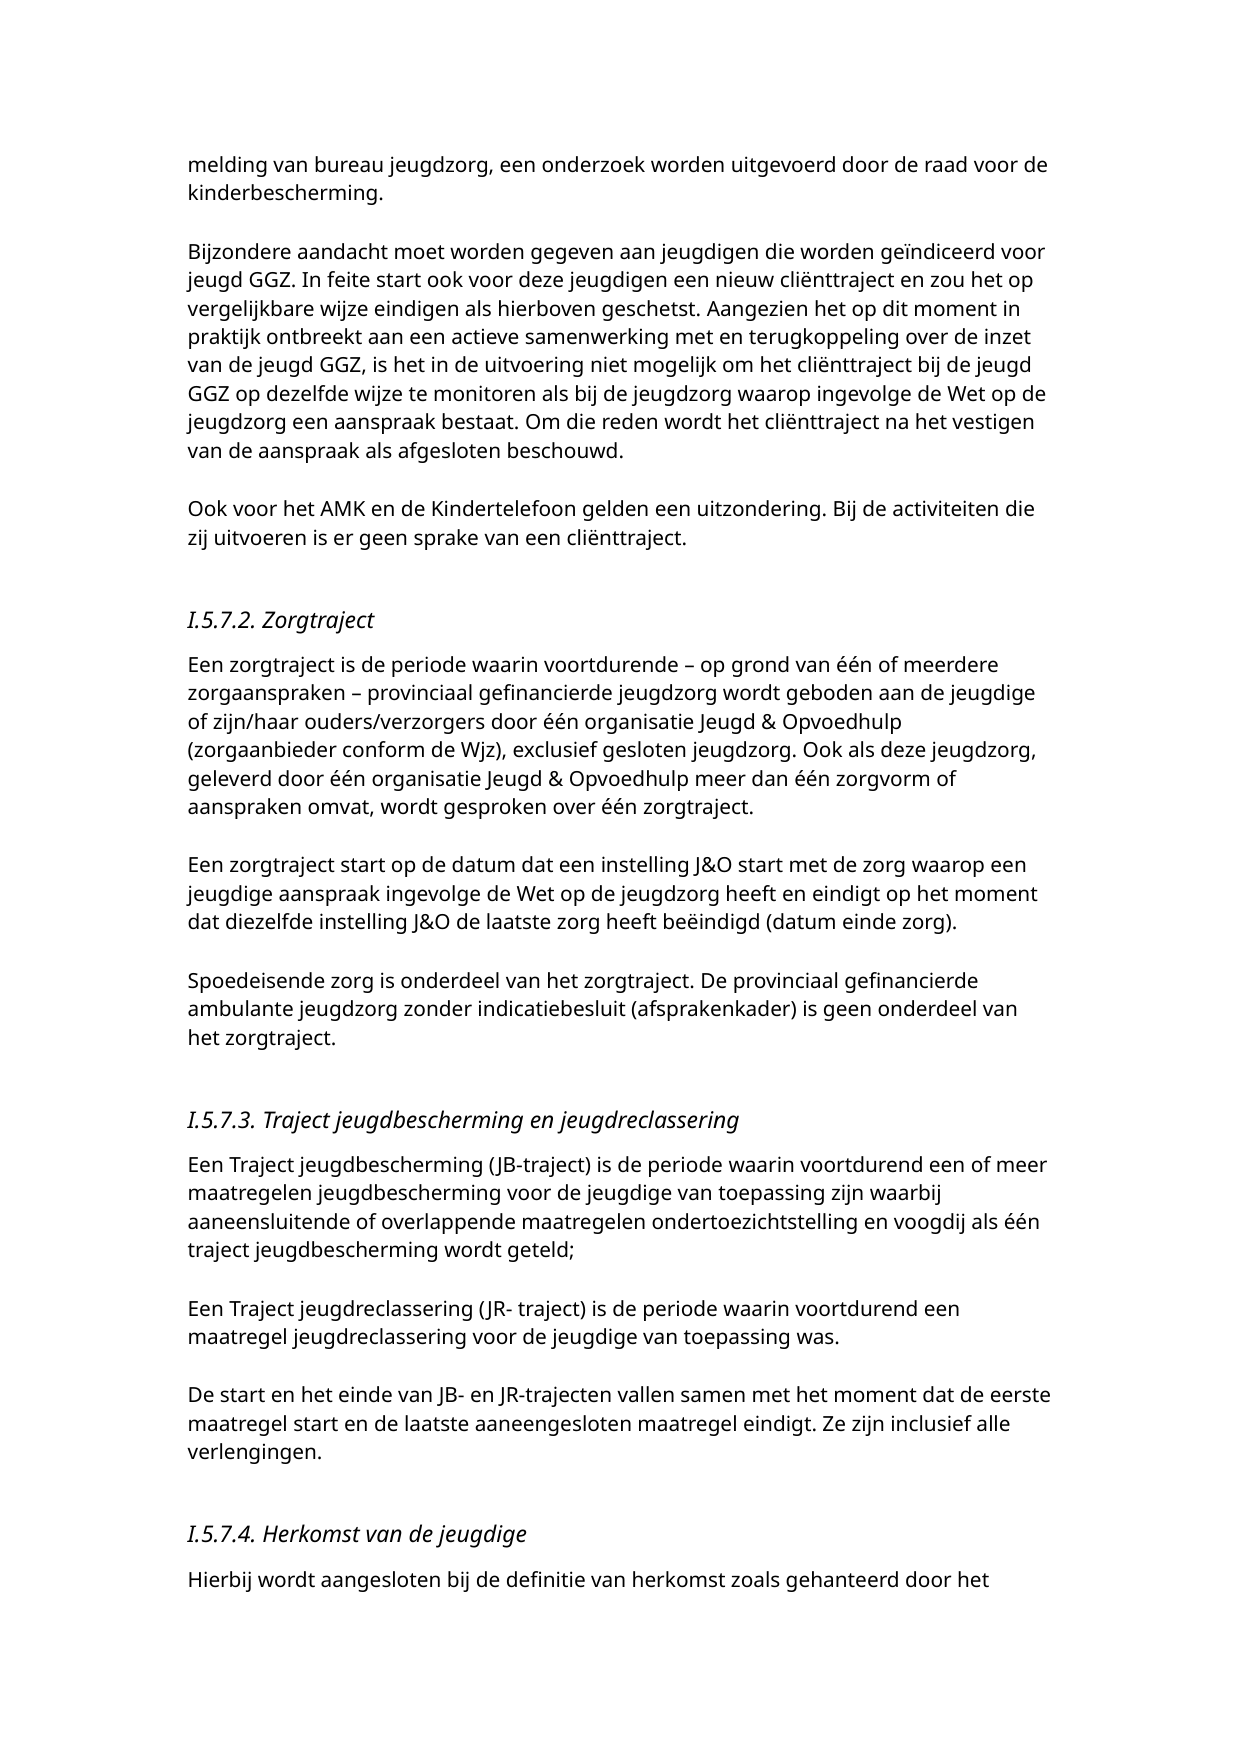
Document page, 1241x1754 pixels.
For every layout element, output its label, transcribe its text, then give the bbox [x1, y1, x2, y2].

text melding van bureau jeugdzorg, een onderzoek worden uitgevoerd door de raad voor de kinderbescherming. [187, 150, 1053, 207]
subtitle I.5.7.2. Zorgtraject [187, 604, 1053, 635]
text Een zorgtraject is de periode waarin voortdurende – op grond van één of meerdere zorgaanspraken – provinciaal gefinancierde jeugdzorg wordt geboden aan de jeugdige of zijn/haar ouders/verzorgers door één organisatie Jeugd & Opvoedhulp (zorgaanbieder conform de Wjz), exclusief gesloten jeugdzorg. Ook als deze jeugdzorg, geleverd door één organisatie Jeugd & Opvoedhulp meer dan één zorgvorm of aanspraken omvat, wordt gesproken over één zorgtraject. [187, 650, 1053, 821]
text Bijzondere aandacht moet worden gegeven aan jeugdigen die worden geïndiceerd voor jeugd GGZ. In feite start ook voor deze jeugdigen een nieuw cliënttraject en zou het op vergelijkbare wijze eindigen als hierboven geschetst. Aangezien het op dit moment in praktijk ontbreekt aan een actieve samenwerking met en terugkoppeling over de inzet van de jeugd GGZ, is het in de uitvoering niet mogelijk om het cliënttraject bij de jeugd GGZ op dezelfde wijze te monitoren als bij de jeugdzorg waarop ingevolge de Wet op de jeugdzorg een aanspraak bestaat. Om die reden wordt het cliënttraject na het vestigen van de aanspraak als afgesloten beschouwd. [187, 237, 1053, 464]
text Ook voor het AMK en de Kindertelefoon gelden een uitzondering. Bij de activiteiten die zij uitvoeren is er geen sprake van een cliënttraject. [187, 494, 1053, 551]
text Hierbij wordt aangesloten bij de definitie van herkomst zoals gehanteerd door het [187, 1565, 1053, 1593]
subtitle I.5.7.4. Herkomst van de jeugdige [187, 1518, 1053, 1550]
text Een Traject jeugdreclassering (JR- traject) is de periode waarin voortdurend een maatregel jeugdreclassering voor de jeugdige van toepassing was. [187, 1294, 1053, 1351]
subtitle I.5.7.3. Traject jeugdbescherming en jeugdreclassering [187, 1104, 1053, 1135]
text De start en het einde van JB- en JR-trajecten vallen samen met het moment dat de eerste maatregel start en de laatste aaneengesloten maatregel eindigt. Ze zijn inclusief alle verlengingen. [187, 1381, 1053, 1466]
text Een Traject jeugdbescherming (JB-traject) is de periode waarin voortdurend een of meer maatregelen jeugdbescherming voor de jeugdige van toepassing zijn waarbij aaneensluitende of overlappende maatregelen ondertoezichtstelling en voogdij als één traject jeugdbescherming wordt geteld; [187, 1150, 1053, 1264]
text Een zorgtraject start op de datum dat een instelling J&O start met de zorg waarop een jeugdige aanspraak ingevolge de Wet op de jeugdzorg heeft en eindigt op het moment dat diezelfde instelling J&O de laatste zorg heeft beëindigd (datum einde zorg). [187, 851, 1053, 936]
text Spoedeisende zorg is onderdeel van het zorgtraject. De provinciaal gefinancierde ambulante jeugdzorg zonder indicatiebesluit (afsprakenkader) is geen onderdeel van het zorgtraject. [187, 966, 1053, 1051]
